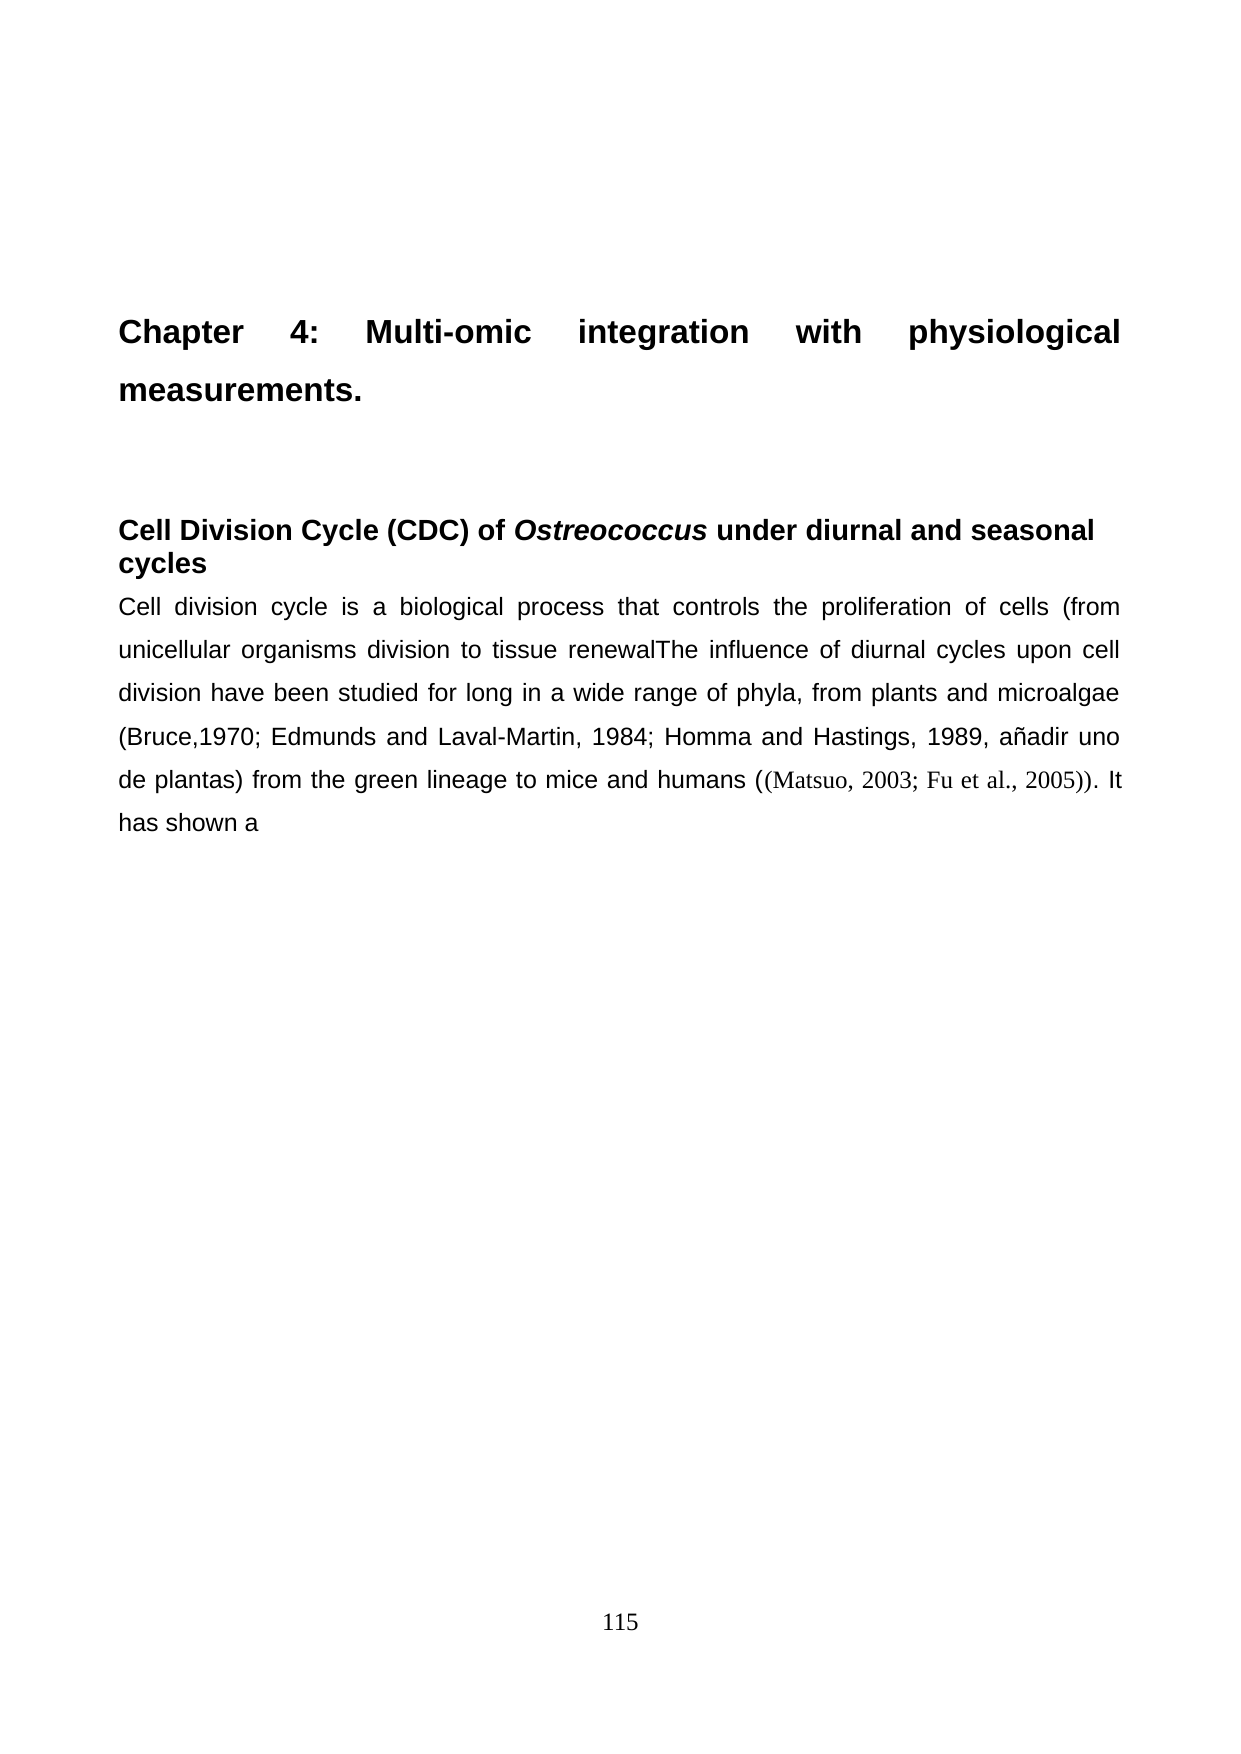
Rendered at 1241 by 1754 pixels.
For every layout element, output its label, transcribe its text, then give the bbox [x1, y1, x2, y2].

subtitle Cell Division Cycle (CDC) of Ostreococcus under diurnal and seasonal cycles [118, 513, 1122, 580]
subtitle Chapter 4: Multi-omic integration with physiological measurements. [118, 313, 1122, 409]
text Cell division cycle is a biological process that controls the proliferation of cells (from unicellular organisms division to tissue renewalThe influence of diurnal cycles upon cell division have been studied for long in a wide range of phyla, from plants and microalgae (Bruce,1970; Edmunds and Laval-Martin, 1984; Homma and Hastings, 1989, añadir uno de plantas) from the green lineage to mice and humans ((Matsuo, 2003; Fu et al., 2005)). It has shown a [118, 592, 1122, 837]
